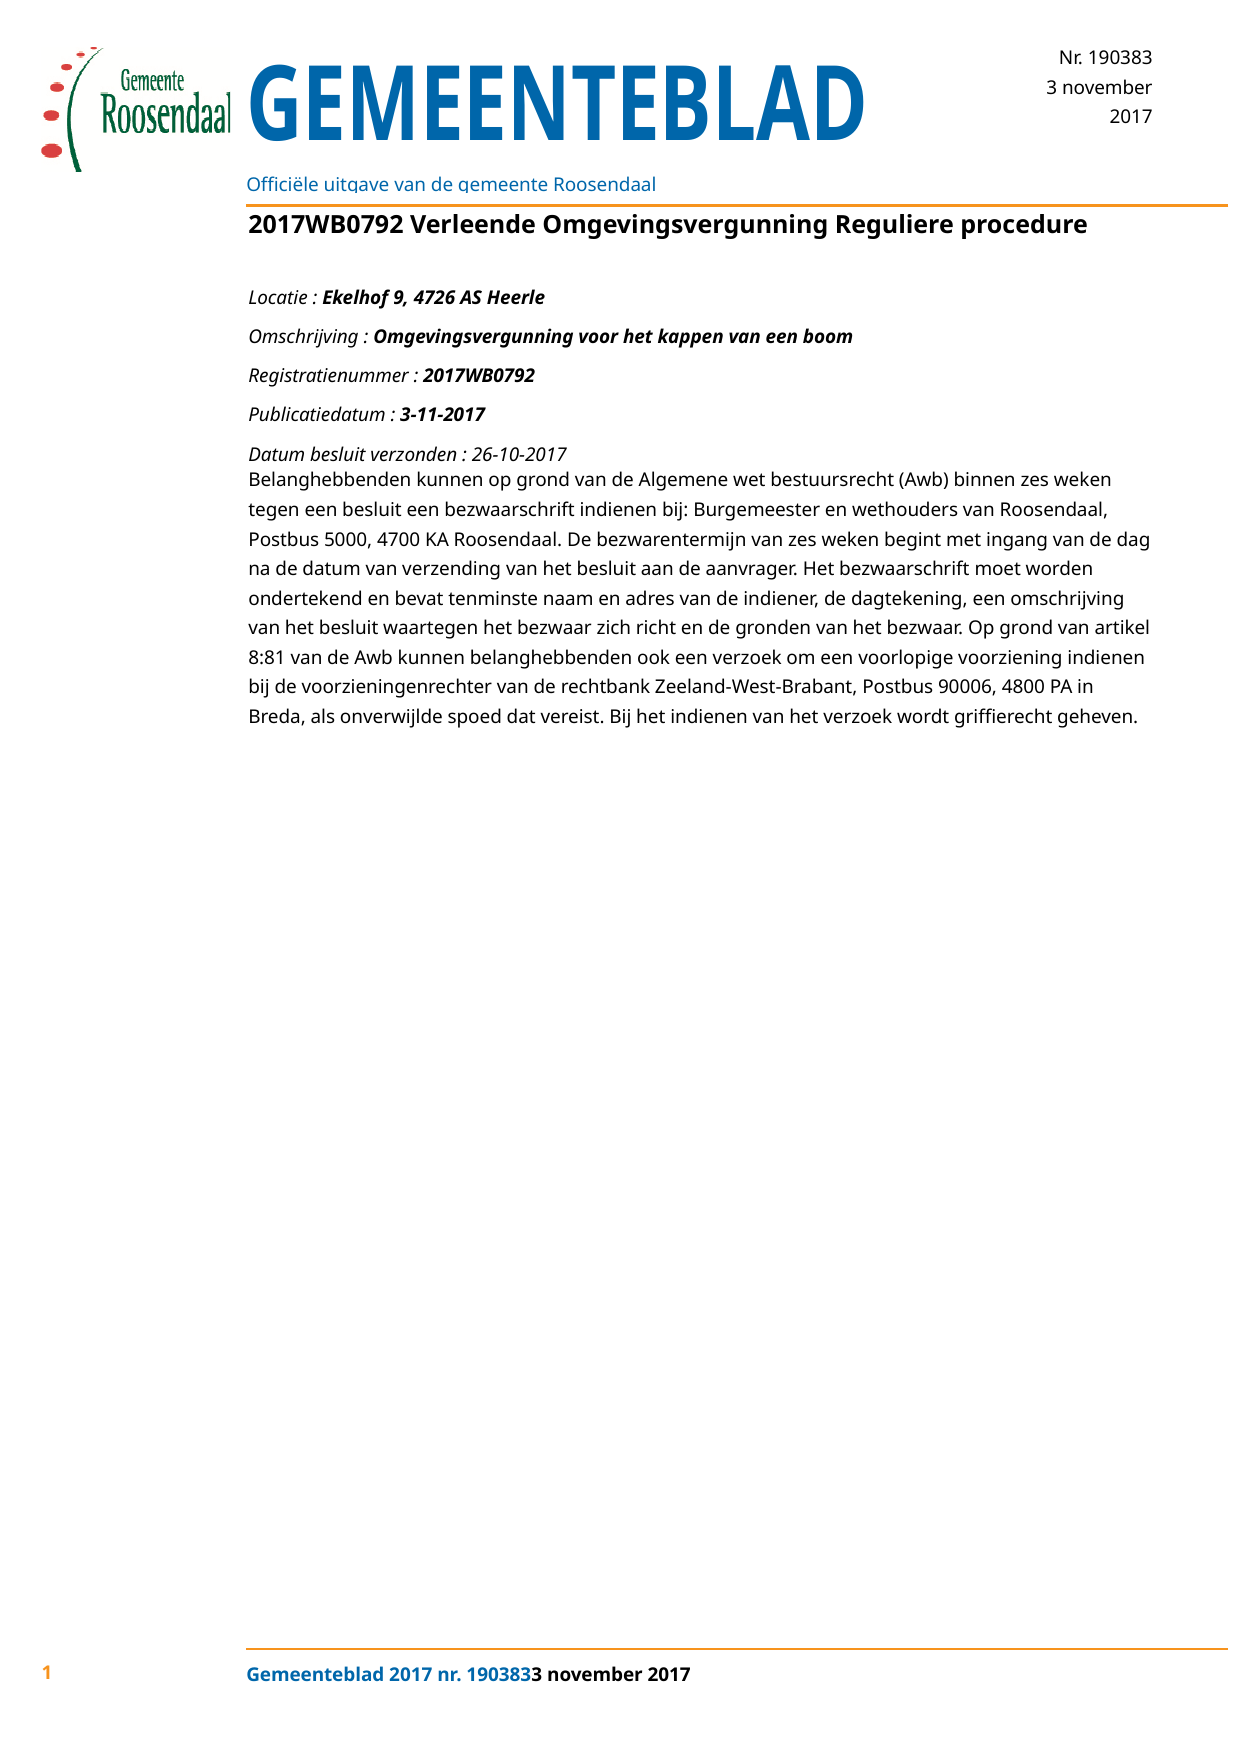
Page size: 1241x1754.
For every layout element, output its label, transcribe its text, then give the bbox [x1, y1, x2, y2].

text Omschrijving : Omgevingsvergunning voor het kappen van een boom [248, 323, 1152, 349]
text Datum besluit verzonden : 26-10-2017 [248, 441, 1152, 467]
picture [41, 47, 231, 172]
text 2017WB0792 Verleende Omgevingsvergunning Reguliere procedure [248, 207, 1152, 241]
text Belanghebbenden kunnen op grond van de Algemene wet bestuursrecht (Awb) binnen zes weken tegen een besluit een bezwaarschrift indienen bij: Burgemeester en wethouders van Roosendaal, Postbus 5000, 4700 KA Roosendaal. De bezwarentermijn van zes weken begint met ingang van de dag na de datum van verzending van het besluit aan de aanvrager. Het bezwaarschrift moet worden ondertekend en bevat tenminste naam en adres van de indiener, de dagtekening, een omschrijving van het besluit waartegen het bezwaar zich richt en de gronden van het bezwaar. Op grond van artikel 8:81 van de Awb kunnen belanghebbenden ook een verzoek om een voorlopige voorziening indienen bij de voorzieningenrechter van de rechtbank Zeeland-West-Brabant, Postbus 90006, 4800 PA in Breda, als onverwijlde spoed dat vereist. Bij het indienen van het verzoek wordt griffierecht geheven. [248, 467, 1152, 729]
text Registratienummer : 2017WB0792 [248, 362, 1152, 388]
text Locatie : Ekelhof 9, 4726 AS Heerle [248, 284, 1152, 309]
text Publicatiedatum : 3-11-2017 [248, 402, 1152, 427]
